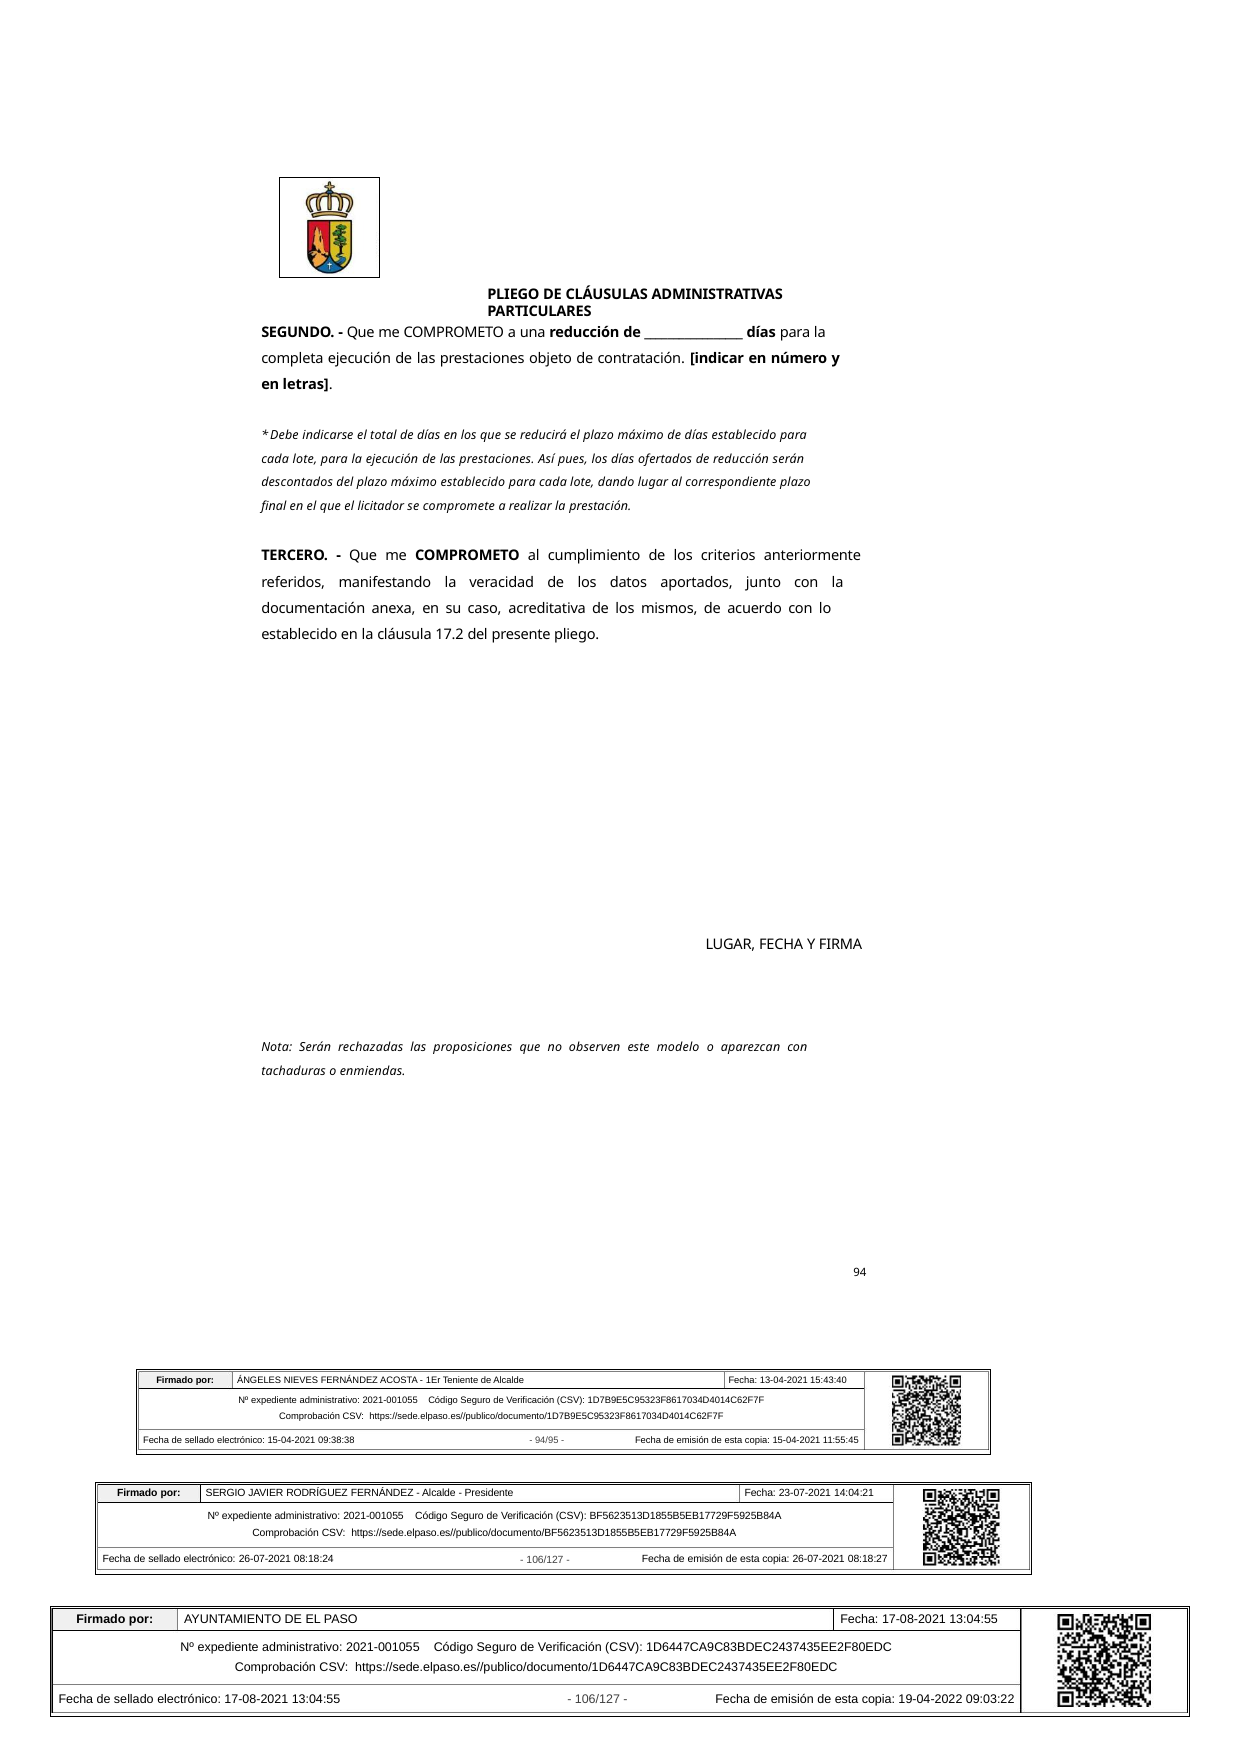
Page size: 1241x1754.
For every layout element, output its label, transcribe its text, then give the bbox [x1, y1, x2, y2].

text Fecha de sellado electrónico: 15-04-2021 09:38:38 [143, 1435, 379, 1445]
text establecido en la cláusula 17.2 del presente pliego. [261, 626, 890, 643]
text Fecha: 13-04-2021 15:43:40 [728, 1375, 864, 1385]
text cada lote, para la ejecución de las prestaciones. Así pues, los días ofertados de reducción serán [261, 451, 891, 466]
text Nº expediente administrativo: 2021-001055 Código Seguro de Verificación (CSV): 1D7B9E5C95323F8617034D4014C62F7F [238, 1396, 788, 1406]
text ÁNGELES NIEVES FERNÁNDEZ ACOSTA - 1Er Teniente de Alcalde [237, 1375, 552, 1385]
text TERCERO. - Que me COMPROMETO al cumplimiento de los criterios anteriormente [261, 547, 890, 564]
text documentación anexa, en su caso, acreditativa de los mismos, de acuerdo con lo [261, 600, 890, 617]
text - 106/127 - [520, 1554, 585, 1565]
text * [261, 427, 270, 443]
text Fecha de sellado electrónico: 26-07-2021 08:18:24 [102, 1553, 359, 1565]
text descontados del plazo máximo establecido para cada lote, dando lugar al correspondiente plazo [261, 474, 891, 490]
picture [51, 1607, 1189, 1716]
text SEGUNDO. - Que me COMPROMETO a una reducción de _________________ días para la [261, 323, 891, 341]
text en letras]. [261, 376, 891, 393]
text 94 [853, 1266, 883, 1279]
text Fecha: 17-08-2021 13:04:55 [840, 1612, 1021, 1626]
text Fecha de emisión de esta copia: 19-04-2022 09:03:22 [715, 1692, 1039, 1706]
text - 94/95 - [529, 1435, 578, 1446]
text Debe indicarse el total de días en los que se reducirá el plazo máximo de días establecido para [270, 427, 890, 443]
text PLIEGO DE CLÁUSULAS ADMINISTRATIVAS PARTICULARES [487, 286, 890, 320]
text LUGAR, FECHA Y FIRMA [705, 936, 889, 953]
text Firmado por: [76, 1612, 172, 1626]
text Fecha: 23-07-2021 14:04:21 [744, 1488, 893, 1499]
text Comprobación CSV: https://sede.elpaso.es//publico/documento/1D6447CA9C83BDEC2437435EE2F80EDC [234, 1661, 918, 1674]
picture [137, 1370, 990, 1454]
text completa ejecución de las prestaciones objeto de contratación. [indicar en número y [261, 349, 891, 367]
text Fecha de emisión de esta copia: 15-04-2021 11:55:45 [635, 1435, 884, 1445]
text Nº expediente administrativo: 2021-001055 Código Seguro de Verificación (CSV): BF5623513D1855B5EB17729F5925B84A [207, 1510, 807, 1522]
picture [280, 178, 379, 277]
text Comprobación CSV: https://sede.elpaso.es//publico/documento/BF5623513D1855B5EB17729F5925B84A [252, 1527, 807, 1539]
text Firmado por: [117, 1488, 196, 1499]
text Fecha de emisión de esta copia: 26-07-2021 08:18:27 [642, 1553, 912, 1565]
text - 106/127 - [567, 1693, 646, 1707]
text referidos, manifestando la veracidad de los datos aportados, junto con la [261, 573, 890, 590]
text Comprobación CSV: https://sede.elpaso.es//publico/documento/1D7B9E5C95323F8617034D4014C62F7F [279, 1411, 788, 1421]
text AYUNTAMIENTO DE EL PASO [184, 1612, 386, 1626]
text Nº expediente administrativo: 2021-001055 Código Seguro de Verificación (CSV): 1D6447CA9C83BDEC2437435EE2F80EDC [180, 1640, 918, 1654]
text tachaduras o enmiendas. [261, 1063, 890, 1078]
text final en el que el licitador se compromete a realizar la prestación. [261, 498, 891, 513]
text SERGIO JAVIER RODRÍGUEZ FERNÁNDEZ - Alcalde - Presidente [205, 1488, 540, 1499]
text Fecha de sellado electrónico: 17-08-2021 13:04:55 [58, 1692, 365, 1706]
text Firmado por: [156, 1375, 228, 1385]
text Nota: Serán rechazadas las proposiciones que no observen este modelo o aparezcan con [261, 1040, 890, 1055]
picture [96, 1483, 1031, 1574]
